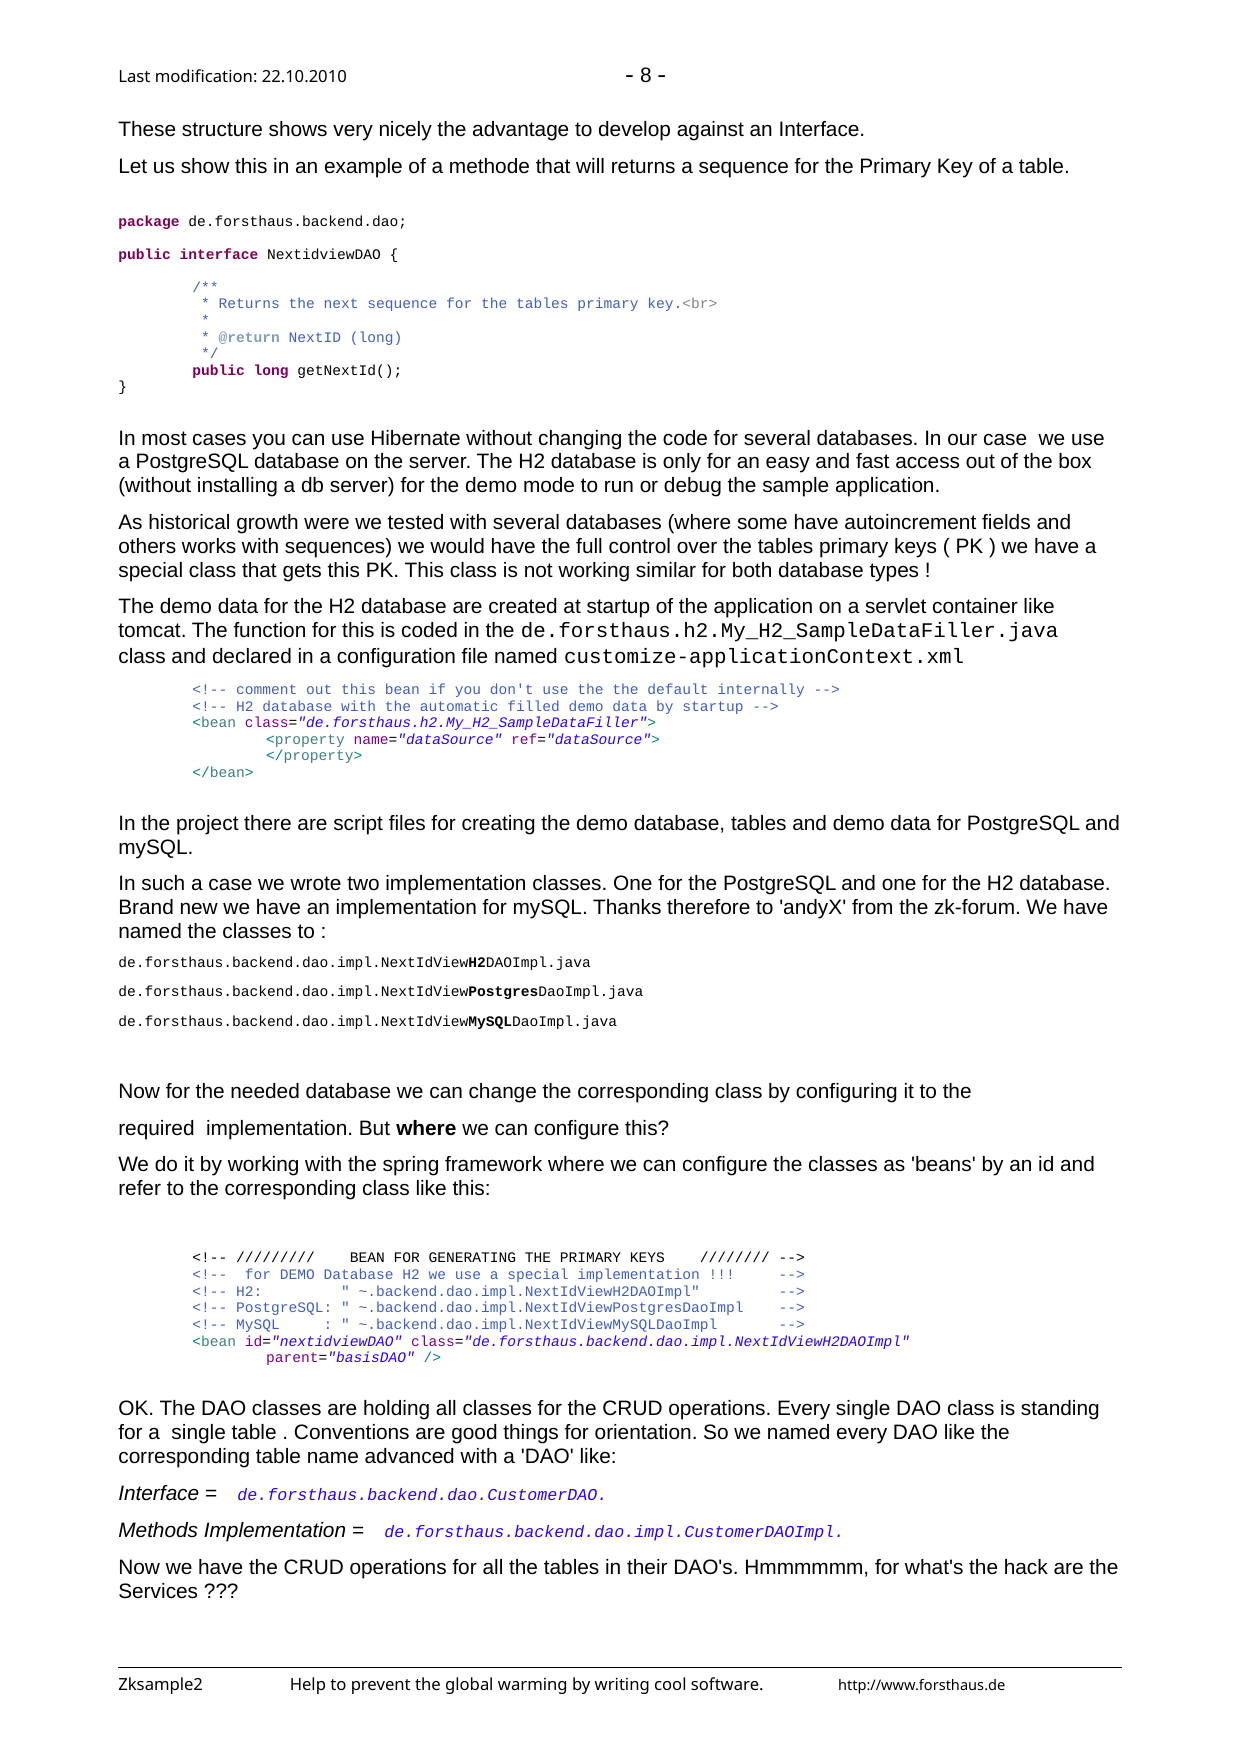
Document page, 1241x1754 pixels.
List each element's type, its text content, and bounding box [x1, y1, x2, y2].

text We do it by working with the spring framework where we can configure the classes as 'beans' by an id and refer to the corresponding class like this: [118, 1152, 1122, 1200]
text * [118, 313, 1122, 330]
text Now we have the CRUD operations for all the tables in their DAO's. Hmmmmmm, for what's the hack are the Services ??? [118, 1555, 1122, 1603]
text * Returns the next sequence for the tables primary key.<br> [118, 297, 1122, 313]
text <!-- H2: " ~.backend.dao.impl.NextIdViewH2DAOImpl" --> [118, 1284, 1122, 1301]
text <!-- PostgreSQL: " ~.backend.dao.impl.NextIdViewPostgresDaoImpl --> [118, 1301, 1122, 1317]
text Interface = de.forsthaus.backend.dao.CustomerDAO. [118, 1481, 1122, 1505]
text */ [118, 346, 1122, 363]
text As historical growth were we tested with several databases (where some have autoincrement fields and others works with sequences) we would have the full control over the tables primary keys ( PK ) we have a special class that gets this PK. This class is not working similar for both database types ! [118, 510, 1122, 582]
text OK. The DAO classes are holding all classes for the CRUD operations. Every single DAO class is standing for a single table . Conventions are good things for orientation. So we named every DAO like the corresponding table name advanced with a 'DAO' like: [118, 1396, 1122, 1468]
text public interface NextidviewDAO { [118, 247, 1122, 263]
text <!-- MySQL : " ~.backend.dao.impl.NextIdViewMySQLDaoImpl --> [118, 1317, 1122, 1334]
text required implementation. But where we can configure this? [118, 1115, 1122, 1139]
text <!-- H2 database with the automatic filled demo data by startup --> [118, 699, 1122, 715]
text package de.forsthaus.backend.dao; [118, 214, 1122, 230]
text <property name="dataSource" ref="dataSource"> [118, 732, 1122, 748]
text </property> [118, 748, 1122, 765]
text de.forsthaus.backend.dao.impl.NextIdViewPostgresDaoImpl.java [118, 985, 1122, 1001]
text Methods Implementation = de.forsthaus.backend.dao.impl.CustomerDAOImpl. [118, 1518, 1122, 1542]
text /** [118, 280, 1122, 297]
text Let us show this in an example of a methode that will returns a sequence for the Primary Key of a table. [118, 154, 1122, 178]
text de.forsthaus.backend.dao.impl.NextIdViewMySQLDaoImpl.java [118, 1014, 1122, 1030]
text de.forsthaus.backend.dao.impl.NextIdViewH2DAOImpl.java [118, 956, 1122, 972]
text In most cases you can use Hibernate without changing the code for several databases. In our case we use a PostgreSQL database on the server. The H2 database is only for an easy and fast access out of the box (without installing a db server) for the demo mode to run or debug the sample application. [118, 425, 1122, 497]
text The demo data for the H2 database are created at startup of the application on a servlet container like tomcat. The function for this is coded in the de.forsthaus.h2.My_H2_SampleDataFiller.java class and declared in a configuration file named customize-applicationContext.xml [118, 594, 1122, 670]
text In such a case we wrote two implementation classes. One for the PostgreSQL and one for the H2 database. Brand new we have an implementation for mySQL. Thanks therefore to 'andyX' from the zk-forum. We have named the classes to : [118, 871, 1122, 943]
text Now for the needed database we can change the corresponding class by configuring it to the [118, 1079, 1122, 1103]
text <bean id="nextidviewDAO" class="de.forsthaus.backend.dao.impl.NextIdViewH2DAOImpl" [118, 1334, 1122, 1350]
text </bean> [118, 765, 1122, 782]
text public long getNextId(); [118, 363, 1122, 379]
text } [118, 379, 1122, 396]
text In the project there are script files for creating the demo database, tables and demo data for PostgreSQL and mySQL. [118, 811, 1122, 859]
text <!-- ///////// BEAN FOR GENERATING THE PRIMARY KEYS //////// --> [118, 1249, 1122, 1268]
text <bean class="de.forsthaus.h2.My_H2_SampleDataFiller"> [118, 715, 1122, 732]
text parent="basisDAO" /> [118, 1350, 1122, 1367]
text * @return NextID (long) [118, 330, 1122, 346]
text <!-- for DEMO Database H2 we use a special implementation !!! --> [118, 1268, 1122, 1284]
text These structure shows very nicely the advantage to develop against an Interface. [118, 117, 1122, 141]
text <!-- comment out this bean if you don't use the the default internally --> [118, 682, 1122, 699]
